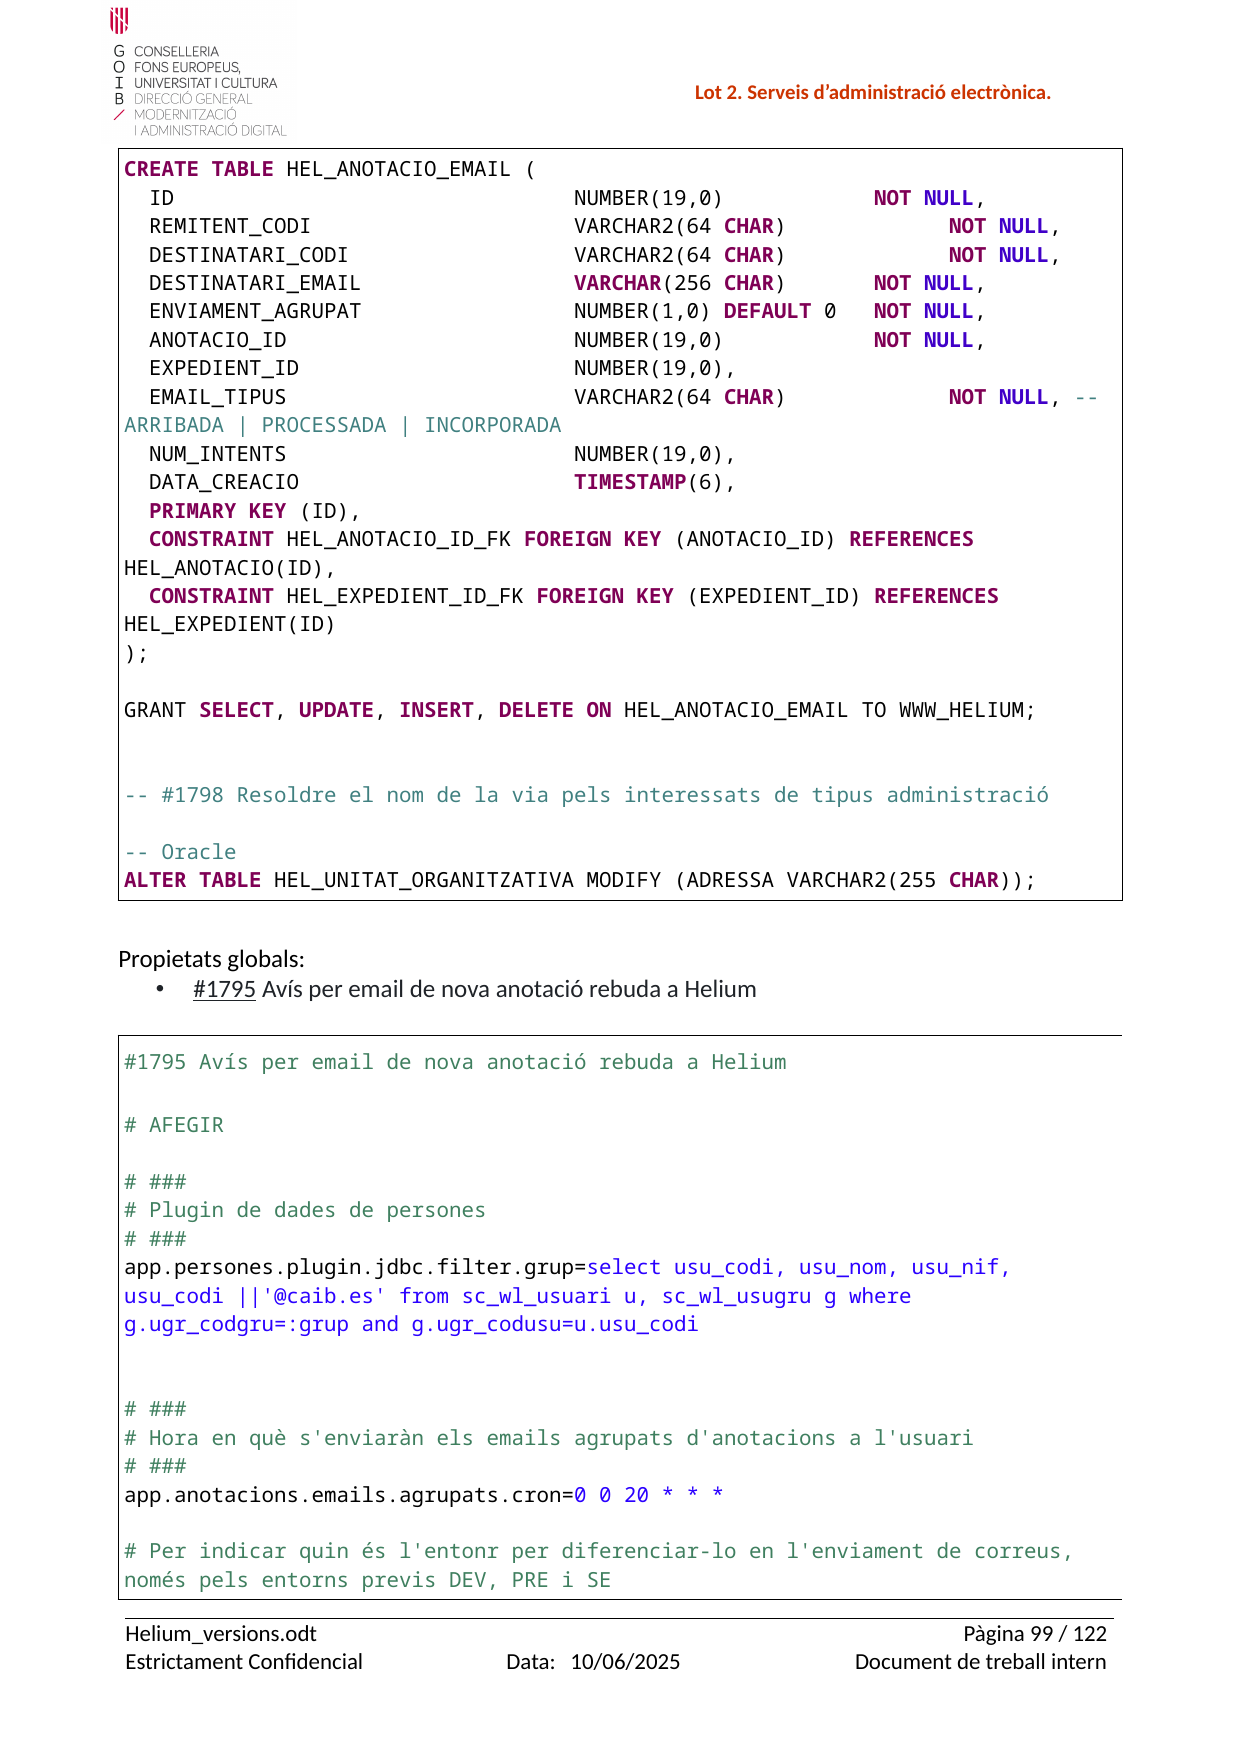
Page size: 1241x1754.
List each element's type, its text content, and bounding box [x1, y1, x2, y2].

picture [100, 0, 297, 144]
text Propietats globals: [118, 943, 1122, 973]
table_header CREATE TABLE HEL_ANOTACIO_EMAIL ( ID NUMBER(19,0) NOT NULL, REMITENT_CODI VARCHAR2(64 CHAR) NOT NULL, DESTINATARI_CODI VARCHAR2(64 CHAR) NOT NULL, DESTINATARI_EMAIL VARCHAR(256 CHAR) NOT NULL, ENVIAMENT_AGRUPAT NUMBER(1,0) DEFAULT 0 NOT NULL, ANOTACIO_ID NUMBER(19,0) NOT NULL, EXPEDIENT_ID NUMBER(19,0), EMAIL_TIPUS VARCHAR2(64 CHAR) NOT NULL, --ARRIBADA | PROCESSADA | INCORPORADA NUM_INTENTS NUMBER(19,0), DATA_CREACIO TIMESTAMP(6), PRIMARY KEY (ID), CONSTRAINT HEL_ANOTACIO_ID_FK FOREIGN KEY (ANOTACIO_ID) REFERENCES HEL_ANOTACIO(ID), CONSTRAINT HEL_EXPEDIENT_ID_FK FOREIGN KEY (EXPEDIENT_ID) REFERENCES HEL_EXPEDIENT(ID) ); GRANT SELECT, UPDATE, INSERT, DELETE ON HEL_ANOTACIO_EMAIL TO WWW_HELIUM; -- #1798 Resoldre el nom de la via pels interessats de tipus administració -- Oracle ALTER TABLE HEL_UNITAT_ORGANITZATIVA MODIFY (ADRESSA VARCHAR2(255 CHAR)); [119, 149, 1122, 899]
list #1795 Avís per email de nova anotació rebuda a Helium [156, 973, 1122, 1004]
table_header #1795 Avís per email de nova anotació rebuda a Helium # AFEGIR # ### # Plugin de dades de persones # ### app.persones.plugin.jdbc.filter.grup=select usu_codi, usu_nom, usu_nif, usu_codi ||'@caib.es' from sc_wl_usuari u, sc_wl_usugru g where g.ugr_codgru=:grup and g.ugr_codusu=u.usu_codi # ### # Hora en què s'enviaràn els emails agrupats d'anotacions a l'usuari # ### app.anotacions.emails.agrupats.cron=0 0 20 * * * # Per indicar quin és l'entonr per diferenciar-lo en l'enviament de correus, només pels entorns previs DEV, PRE i SE [119, 1036, 1122, 1599]
